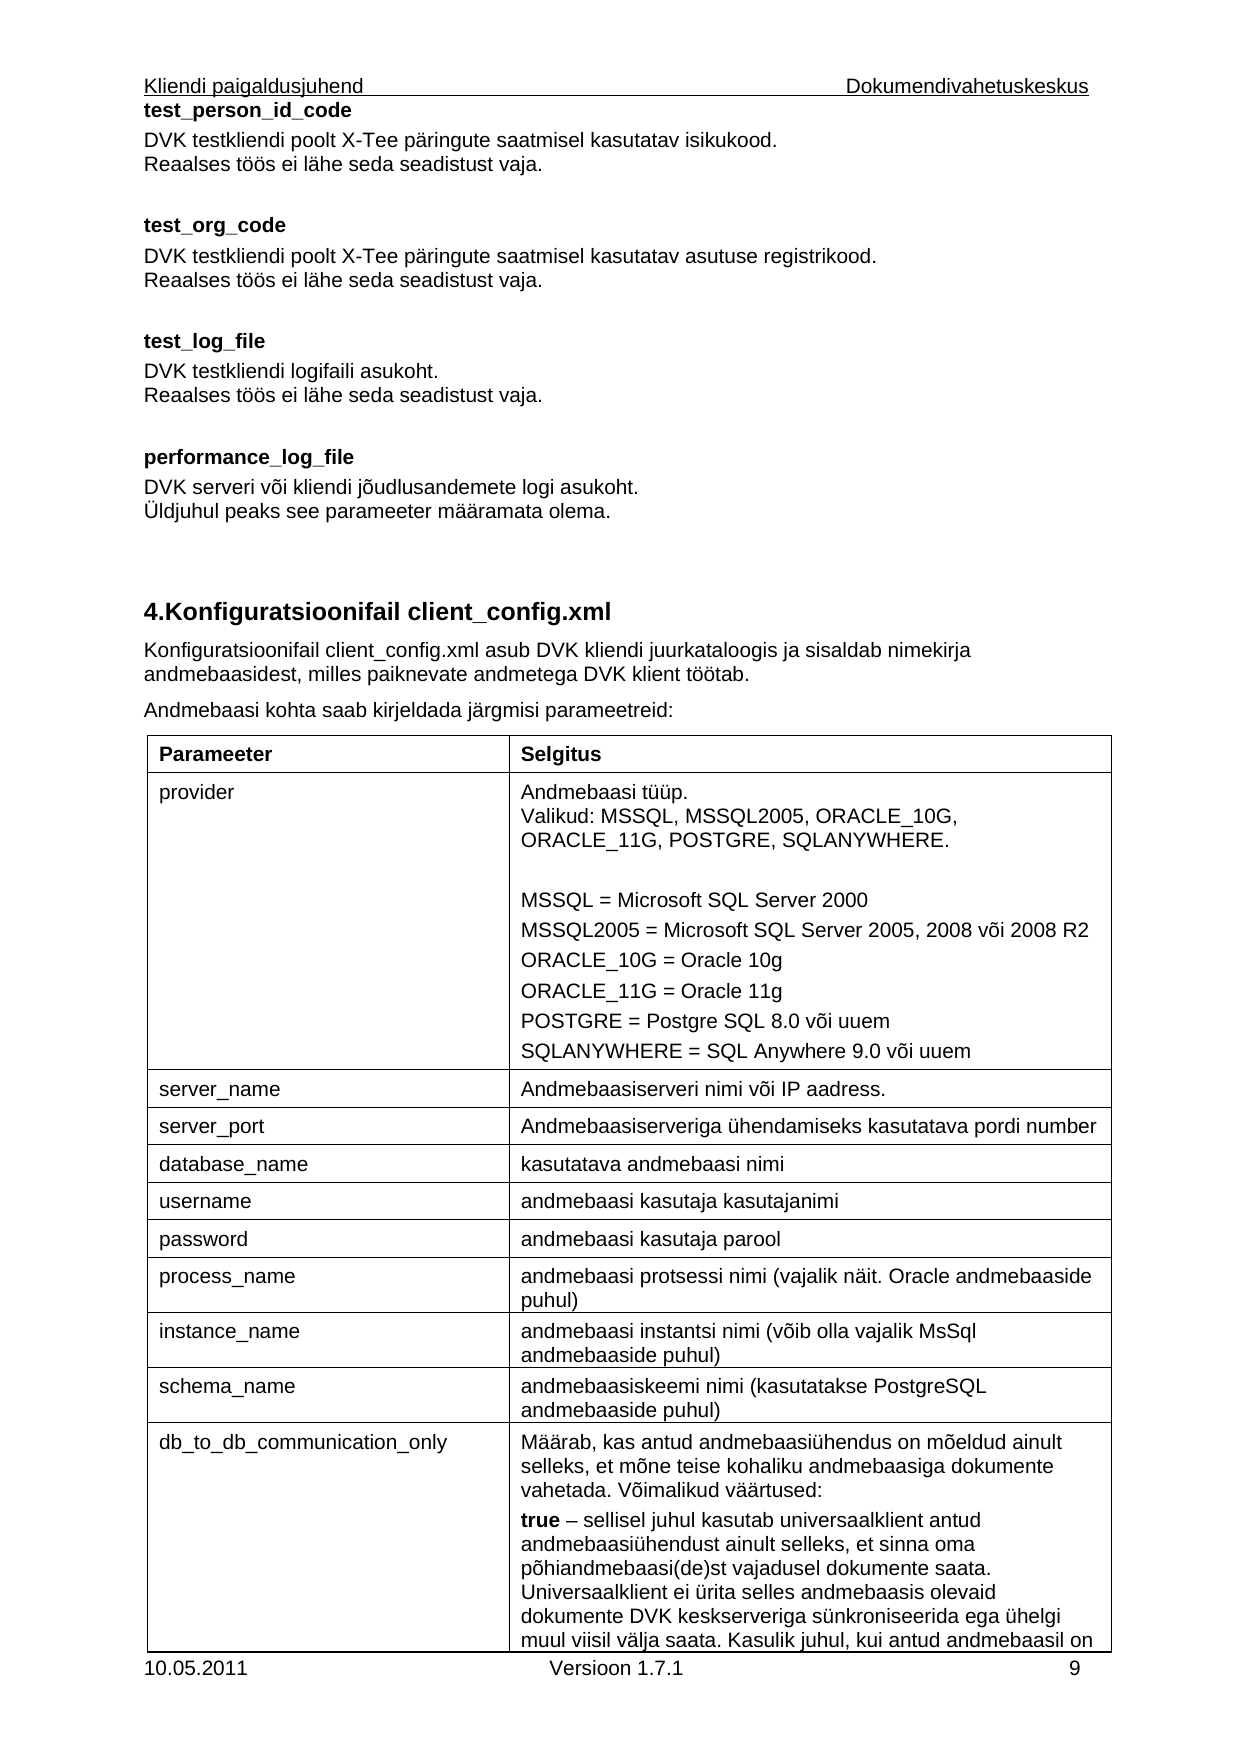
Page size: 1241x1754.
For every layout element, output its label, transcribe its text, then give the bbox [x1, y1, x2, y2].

text DVK testkliendi poolt X-Tee päringute saatmisel kasutatav isikukood. [144, 128, 1092, 152]
text Konfiguratsioonifail client_config.xml asub DVK kliendi juurkataloogis ja sisaldab nimekirja andmebaasidest, milles paiknevate andmetega DVK klient töötab. [144, 638, 1092, 686]
table_cell provider [148, 773, 509, 1069]
table_cell server_name [148, 1070, 509, 1107]
table_cell andmebaasi kasutaja kasutajanimi [510, 1183, 1111, 1219]
table_cell Andmebaasiserveri nimi või IP aadress. [510, 1070, 1111, 1107]
table_cell andmebaasi instantsi nimi (võib olla vajalik MsSql andmebaaside puhul) [510, 1313, 1111, 1367]
table_cell Andmebaasi tüüp. Valikud: MSSQL, MSSQL2005, ORACLE_10G, ORACLE_11G, POSTGRE, SQLANYWHERE. MSSQL = Microsoft SQL Server 2000 MSSQL2005 = Microsoft SQL Server 2005, 2008 või 2008 R2 ORACLE_10G = Oracle 10g ORACLE_11G = Oracle 11g POSTGRE = Postgre SQL 8.0 või uuem SQLANYWHERE = SQL Anywhere 9.0 või uuem [510, 773, 1111, 1069]
text DVK serveri või kliendi jõudlusandemete logi asukoht. [144, 475, 1092, 499]
text Andmebaasi kohta saab kirjeldada järgmisi parameetreid: [144, 698, 1092, 722]
table_cell process_name [148, 1258, 509, 1312]
table_header Selgitus [510, 736, 1111, 772]
text DVK testkliendi poolt X-Tee päringute saatmisel kasutatav asutuse registrikood. [144, 243, 1092, 267]
table_cell server_port [148, 1108, 509, 1144]
table_cell password [148, 1220, 509, 1257]
table_cell database_name [148, 1145, 509, 1182]
text Reaalses töös ei lähe seda seadistust vaja. [144, 383, 1092, 407]
table_cell andmebaasi kasutaja parool [510, 1220, 1111, 1257]
table_cell andmebaasiskeemi nimi (kasutatakse PostgreSQL andmebaaside puhul) [510, 1368, 1111, 1422]
subtitle Konfiguratsioonifail client_config.xml [144, 597, 1092, 625]
text test_person_id_code [144, 98, 1092, 122]
table_header Parameeter [148, 736, 509, 772]
table_cell schema_name [148, 1368, 509, 1422]
text DVK testkliendi logifaili asukoht. [144, 359, 1092, 383]
text Reaalses töös ei lähe seda seadistust vaja. [144, 267, 1092, 291]
table_cell instance_name [148, 1313, 509, 1367]
table_cell Määrab, kas antud andmebaasiühendus on mõeldud ainult selleks, et mõne teise kohaliku andmebaasiga dokumente vahetada. Võimalikud väärtused: true – sellisel juhul kasutab universaalklient antud andmebaasiühendust ainult selleks, et sinna oma põhiandmebaasi(de)st vajadusel dokumente saata. Universaalklient ei ürita selles andmebaasis olevaid dokumente DVK keskserveriga sünkroniseerida ega ühelgi muul viisil välja saata. Kasulik juhul, kui antud andmebaasil on [510, 1423, 1111, 1651]
text test_log_file [144, 329, 1092, 353]
text performance_log_file [144, 444, 1092, 468]
table_cell Andmebaasiserveriga ühendamiseks kasutatava pordi number [510, 1108, 1111, 1144]
table_cell db_to_db_communication_only [148, 1423, 509, 1651]
text test_org_code [144, 213, 1092, 237]
text Üldjuhul peaks see parameeter määramata olema. [144, 499, 1092, 523]
table_cell andmebaasi protsessi nimi (vajalik näit. Oracle andmebaaside puhul) [510, 1258, 1111, 1312]
table_cell username [148, 1183, 509, 1219]
table_cell kasutatava andmebaasi nimi [510, 1145, 1111, 1182]
text Reaalses töös ei lähe seda seadistust vaja. [144, 152, 1092, 176]
